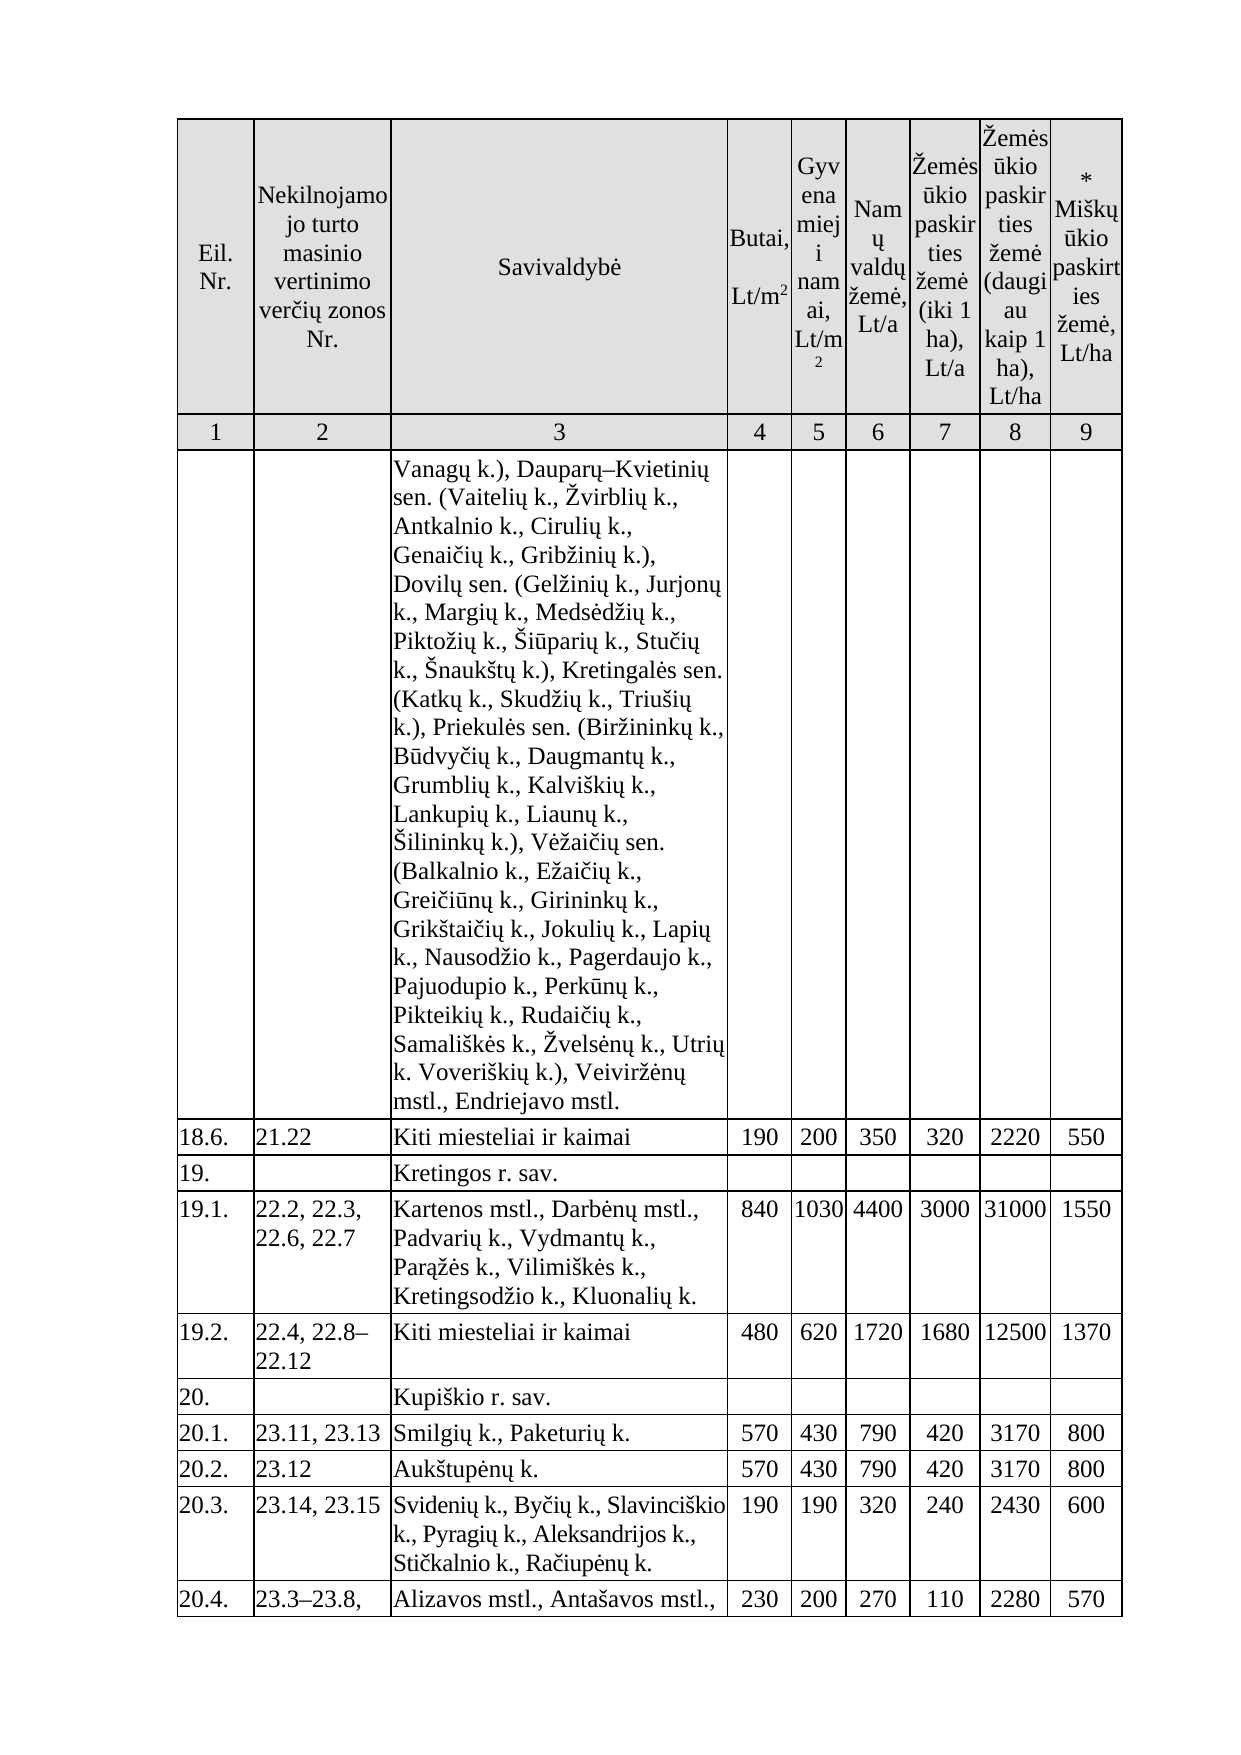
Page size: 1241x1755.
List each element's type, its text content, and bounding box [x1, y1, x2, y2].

table_cell 790 [847, 1415, 909, 1450]
table_cell 190 [728, 1120, 791, 1154]
table_cell 200 [792, 1120, 845, 1154]
table_cell 20.2. [178, 1451, 253, 1486]
table_cell 1 [178, 415, 253, 449]
table_header * Miškų ūkio paskirties žemė, Lt/ha [1051, 120, 1121, 413]
table_cell 1370 [1051, 1314, 1121, 1377]
table_cell [792, 1379, 845, 1413]
table_cell 1030 [792, 1192, 845, 1312]
table_cell 190 [728, 1487, 791, 1579]
table_cell 7 [911, 415, 979, 449]
table_cell 22.4, 22.8–22.12 [255, 1314, 390, 1377]
table_cell 3170 [981, 1451, 1050, 1486]
table_cell Vanagų k.), Dauparų–Kvietinių sen. (Vaitelių k., Žvirblių k., Antkalnio k., Cirulių k., Genaičių k., Gribžinių k.), Dovilų sen. (Gelžinių k., Jurjonų k., Margių k., Medsėdžių k., Piktožių k., Šiūparių k., Stučių k., Šnaukštų k.), Kretingalės sen. (Katkų k., Skudžių k., Triušių k.), Priekulės sen. (Biržininkų k., Būdvyčių k., Daugmantų k., Grumblių k., Kalviškių k., Lankupių k., Liaunų k., Šilininkų k.), Vėžaičių sen. (Balkalnio k., Ežaičių k., Greičiūnų k., Girininkų k., Grikštaičių k., Jokulių k., Lapių k., Nausodžio k., Pagerdaujo k., Pajuodupio k., Perkūnų k., Pikteikių k., Rudaičių k., Samališkės k., Žvelsėnų k., Utrių k. Voveriškių k.), Veiviržėnų mstl., Endriejavo mstl. [392, 451, 727, 1118]
table_cell 1550 [1051, 1192, 1121, 1312]
table_cell [981, 1156, 1050, 1190]
table_cell Kupiškio r. sav. [392, 1379, 727, 1413]
table_cell Svidenių k., Byčių k., Slavinciškio k., Pyragių k., Aleksandrijos k., Stičkalnio k., Račiupėnų k. [392, 1487, 727, 1579]
table_cell 430 [792, 1415, 845, 1450]
table_header Gyvenamieji namai, Lt/m2 [792, 120, 845, 413]
table_cell 2430 [981, 1487, 1050, 1579]
table_cell 20. [178, 1379, 253, 1413]
table_cell [728, 451, 791, 1118]
table_cell 350 [847, 1120, 909, 1154]
table_cell 12500 [981, 1314, 1050, 1377]
table_cell 320 [911, 1120, 979, 1154]
table_cell 22.2, 22.3, 22.6, 22.7 [255, 1192, 390, 1312]
table_cell 18.6. [178, 1120, 253, 1154]
table_cell [847, 1156, 909, 1190]
table_cell [1051, 451, 1121, 1118]
table_cell Smilgių k., Paketurių k. [392, 1415, 727, 1450]
table_header Žemės ūkio paskirties žemė (iki 1 ha), Lt/a [911, 120, 979, 413]
table_header Namų valdų žemė, Lt/a [847, 120, 909, 413]
table_cell 620 [792, 1314, 845, 1377]
table_cell 2280 [981, 1581, 1050, 1616]
table_cell [847, 1379, 909, 1413]
table_cell 19.2. [178, 1314, 253, 1377]
table_cell 1680 [911, 1314, 979, 1377]
table_cell 2220 [981, 1120, 1050, 1154]
table_cell [981, 1379, 1050, 1413]
table_cell Kiti miesteliai ir kaimai [392, 1120, 727, 1154]
table_cell 430 [792, 1451, 845, 1486]
table_cell Kiti miesteliai ir kaimai [392, 1314, 727, 1377]
table_cell 240 [911, 1487, 979, 1579]
table_cell 320 [847, 1487, 909, 1579]
table_cell 3170 [981, 1415, 1050, 1450]
table_cell [728, 1379, 791, 1413]
table_cell 570 [1051, 1581, 1121, 1616]
table_cell 200 [792, 1581, 845, 1616]
table_cell 19.1. [178, 1192, 253, 1312]
table_cell 480 [728, 1314, 791, 1377]
table_cell [911, 451, 979, 1118]
table_cell 9 [1051, 415, 1121, 449]
table_cell 6 [847, 415, 909, 449]
table_cell 420 [911, 1451, 979, 1486]
table_cell 3000 [911, 1192, 979, 1312]
table_cell [1051, 1156, 1121, 1190]
table_cell Alizavos mstl., Antašavos mstl., [392, 1581, 727, 1616]
table_cell 800 [1051, 1451, 1121, 1486]
table_cell 550 [1051, 1120, 1121, 1154]
table_cell 2 [255, 415, 390, 449]
table_cell 570 [728, 1415, 791, 1450]
table_cell 800 [1051, 1415, 1121, 1450]
table_cell 19. [178, 1156, 253, 1190]
table_cell 20.3. [178, 1487, 253, 1579]
table_cell 190 [792, 1487, 845, 1579]
table_cell [255, 451, 390, 1118]
table_cell [911, 1156, 979, 1190]
table_header Savivaldybė [392, 120, 727, 413]
table_cell 3 [392, 415, 727, 449]
table_cell Aukštupėnų k. [392, 1451, 727, 1486]
table_cell [1051, 1379, 1121, 1413]
table_cell 23.12 [255, 1451, 390, 1486]
table_cell [847, 451, 909, 1118]
table_cell Kartenos mstl., Darbėnų mstl., Padvarių k., Vydmantų k., Parąžės k., Vilimiškės k., Kretingsodžio k., Kluonalių k. [392, 1192, 727, 1312]
table_header Eil. Nr. [178, 120, 253, 413]
table_cell 420 [911, 1415, 979, 1450]
table_cell 23.14, 23.15 [255, 1487, 390, 1579]
table_cell 20.1. [178, 1415, 253, 1450]
table_header Žemės ūkio paskirties žemė (daugiau kaip 1 ha), Lt/ha [981, 120, 1050, 413]
table_cell 5 [792, 415, 845, 449]
table_cell [981, 451, 1050, 1118]
table_cell Kretingos r. sav. [392, 1156, 727, 1190]
table_header Nekilnojamojo turto masinio vertinimo verčių zonos Nr. [255, 120, 390, 413]
table_cell 8 [981, 415, 1050, 449]
table_cell 20.4. [178, 1581, 253, 1616]
table_cell 790 [847, 1451, 909, 1486]
table_cell 21.22 [255, 1120, 390, 1154]
table_header Butai, Lt/m2 [728, 120, 791, 413]
table_cell [792, 1156, 845, 1190]
table_cell 600 [1051, 1487, 1121, 1579]
table_cell 270 [847, 1581, 909, 1616]
table_cell 1720 [847, 1314, 909, 1377]
table_cell 4400 [847, 1192, 909, 1312]
table_cell [911, 1379, 979, 1413]
table_cell [792, 451, 845, 1118]
table_cell 570 [728, 1451, 791, 1486]
table_cell [728, 1156, 791, 1190]
table_cell 230 [728, 1581, 791, 1616]
table_cell 4 [728, 415, 791, 449]
table_cell [178, 451, 253, 1118]
table_cell [255, 1156, 390, 1190]
table_cell 840 [728, 1192, 791, 1312]
table_cell 23.3–23.8, [255, 1581, 390, 1616]
table_cell [255, 1379, 390, 1413]
table_cell 23.11, 23.13 [255, 1415, 390, 1450]
table_cell 31000 [981, 1192, 1050, 1312]
table_cell 110 [911, 1581, 979, 1616]
